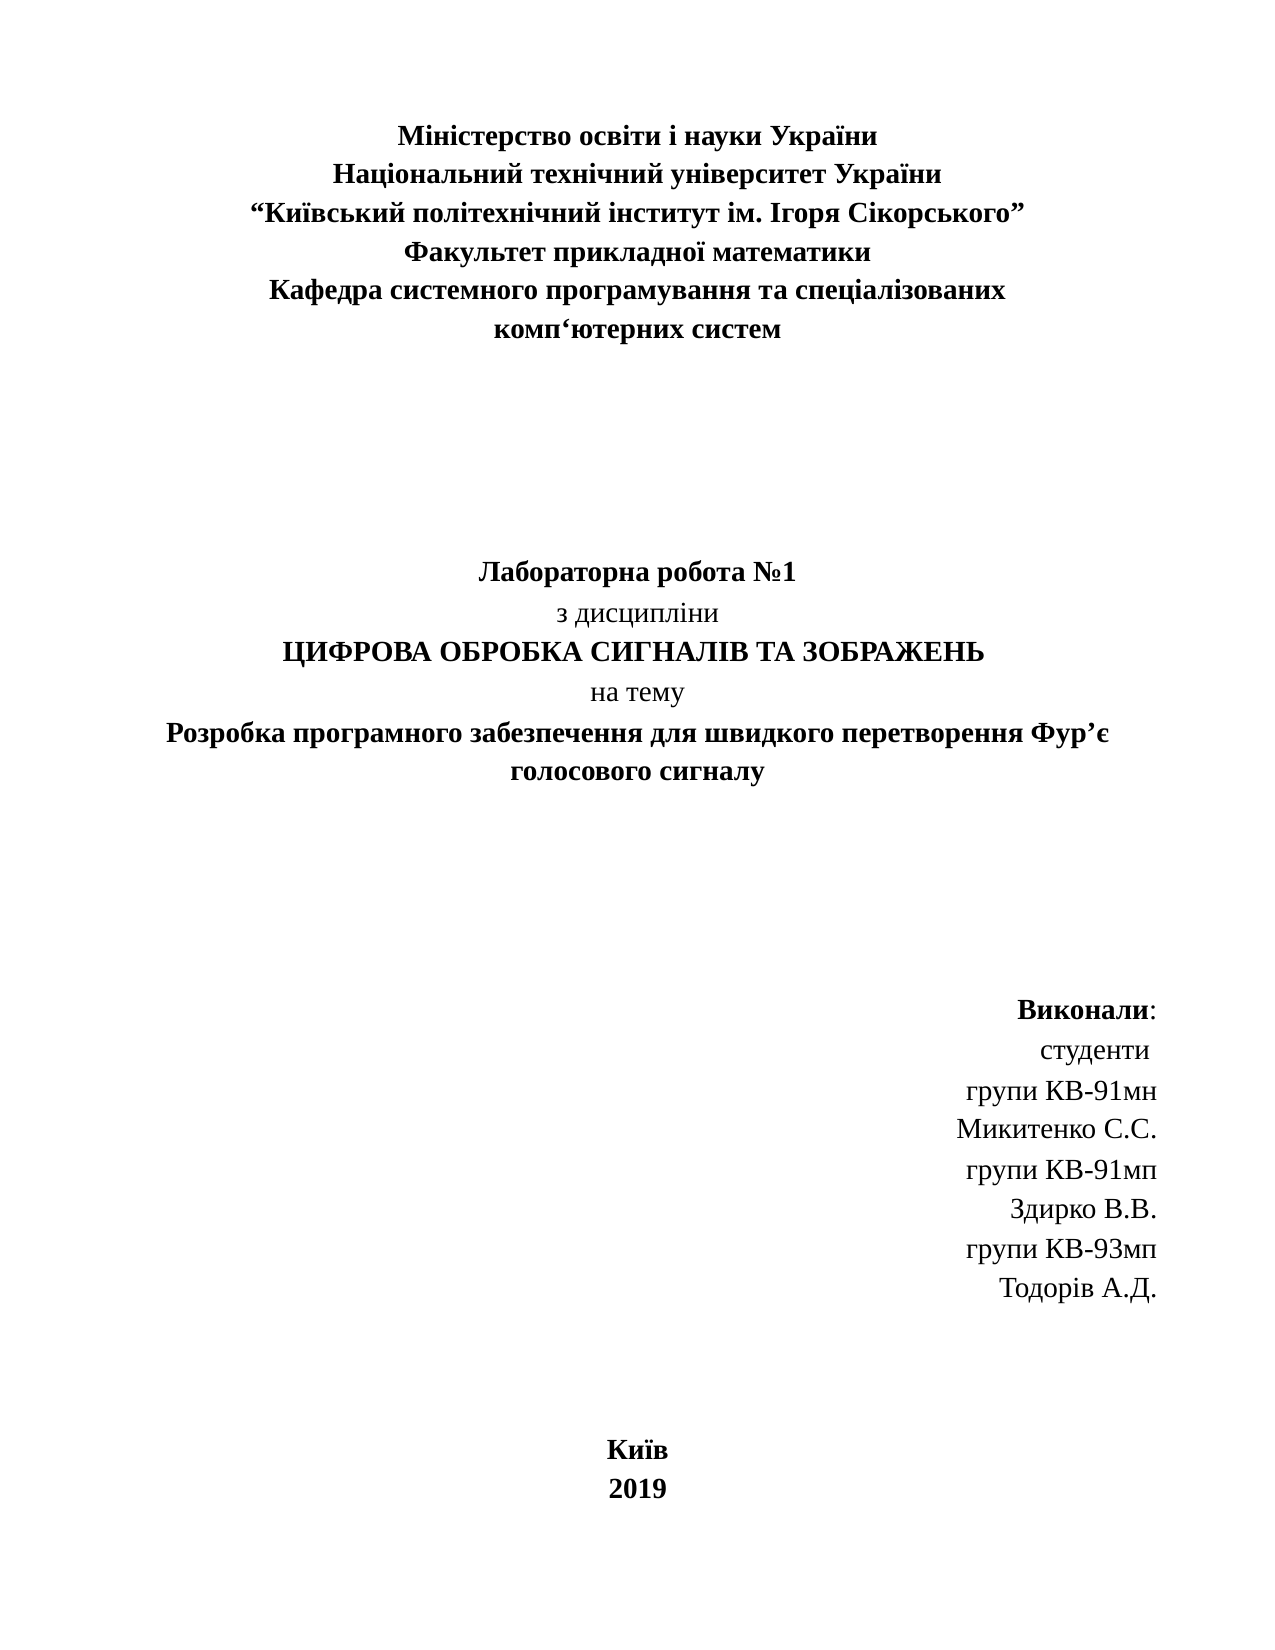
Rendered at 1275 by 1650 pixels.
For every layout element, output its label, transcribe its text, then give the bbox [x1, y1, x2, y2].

text студенти [118, 1032, 1157, 1066]
text Виконали: [118, 992, 1157, 1025]
text на тему [118, 674, 1157, 708]
text групи КВ-91мп Здирко В.В. [118, 1152, 1157, 1224]
text Міністерство освіти і науки України Національний технічний університет України “Київський політехнічний інститут ім. Ігоря Сікорського” Факультет прикладної математики Кафедра системного програмування та спеціалізованих комп‘ютерних систем [118, 118, 1157, 344]
text Розробка програмного забезпечення для швидкого перетворення Фур’є голосового сигналу [118, 715, 1157, 787]
text з дисципліни ЦИФРОВА ОБРОБКА СИГНАЛІВ ТА ЗОБРАЖЕНЬ [118, 595, 1157, 667]
text Лабораторна робота №1 [118, 554, 1157, 588]
text Київ 2019 [118, 1432, 1157, 1504]
text групи КВ-91мн Микитенко С.С. [118, 1073, 1157, 1145]
text групи КВ-93мп Тодорів А.Д. [118, 1231, 1157, 1303]
